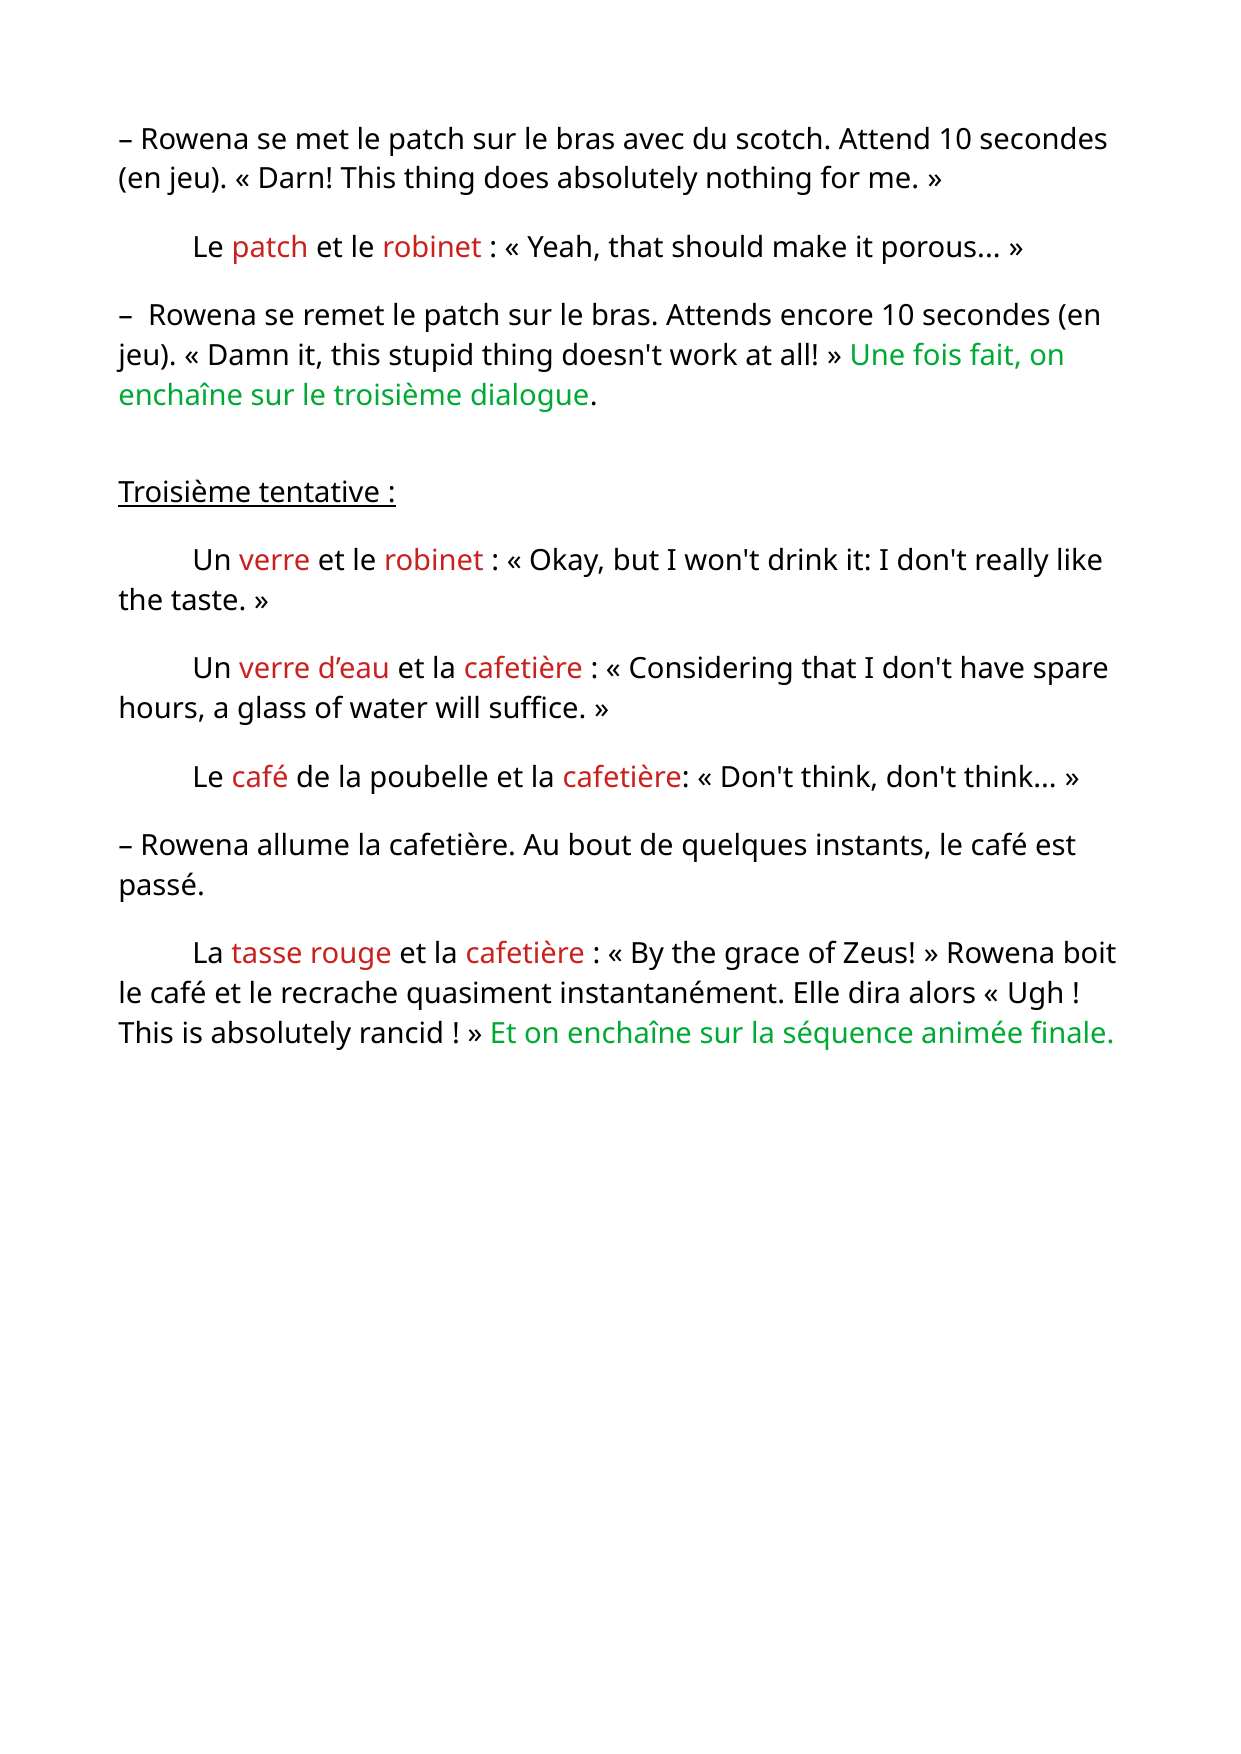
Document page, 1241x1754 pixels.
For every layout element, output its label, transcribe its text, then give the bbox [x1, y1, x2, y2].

text Troisième tentative : [118, 471, 1122, 511]
text Le patch et le robinet : « Yeah, that should make it porous... » [118, 226, 1122, 266]
text – Rowena se met le patch sur le bras avec du scotch. Attend 10 secondes (en jeu). « Darn! This thing does absolutely nothing for me. » [118, 118, 1122, 197]
text Un verre et le robinet : « Okay, but I won't drink it: I don't really like the taste. » [118, 540, 1122, 619]
text Le café de la poubelle et la cafetière: « Don't think, don't think... » [118, 756, 1122, 796]
text – Rowena se remet le patch sur le bras. Attends encore 10 secondes (en jeu). « Damn it, this stupid thing doesn't work at all! » Une fois fait, on enchaîne sur le troisième dialogue. [118, 295, 1122, 414]
text Un verre d’eau et la cafetière : « Considering that I don't have spare hours, a glass of water will suffice. » [118, 648, 1122, 727]
text La tasse rouge et la cafetière : « By the grace of Zeus! » Rowena boit le café et le recrache quasiment instantanément. Elle dira alors « Ugh ! This is absolutely rancid ! » Et on enchaîne sur la séquence animée finale. [118, 932, 1122, 1052]
text – Rowena allume la cafetière. Au bout de quelques instants, le café est passé. [118, 824, 1122, 904]
